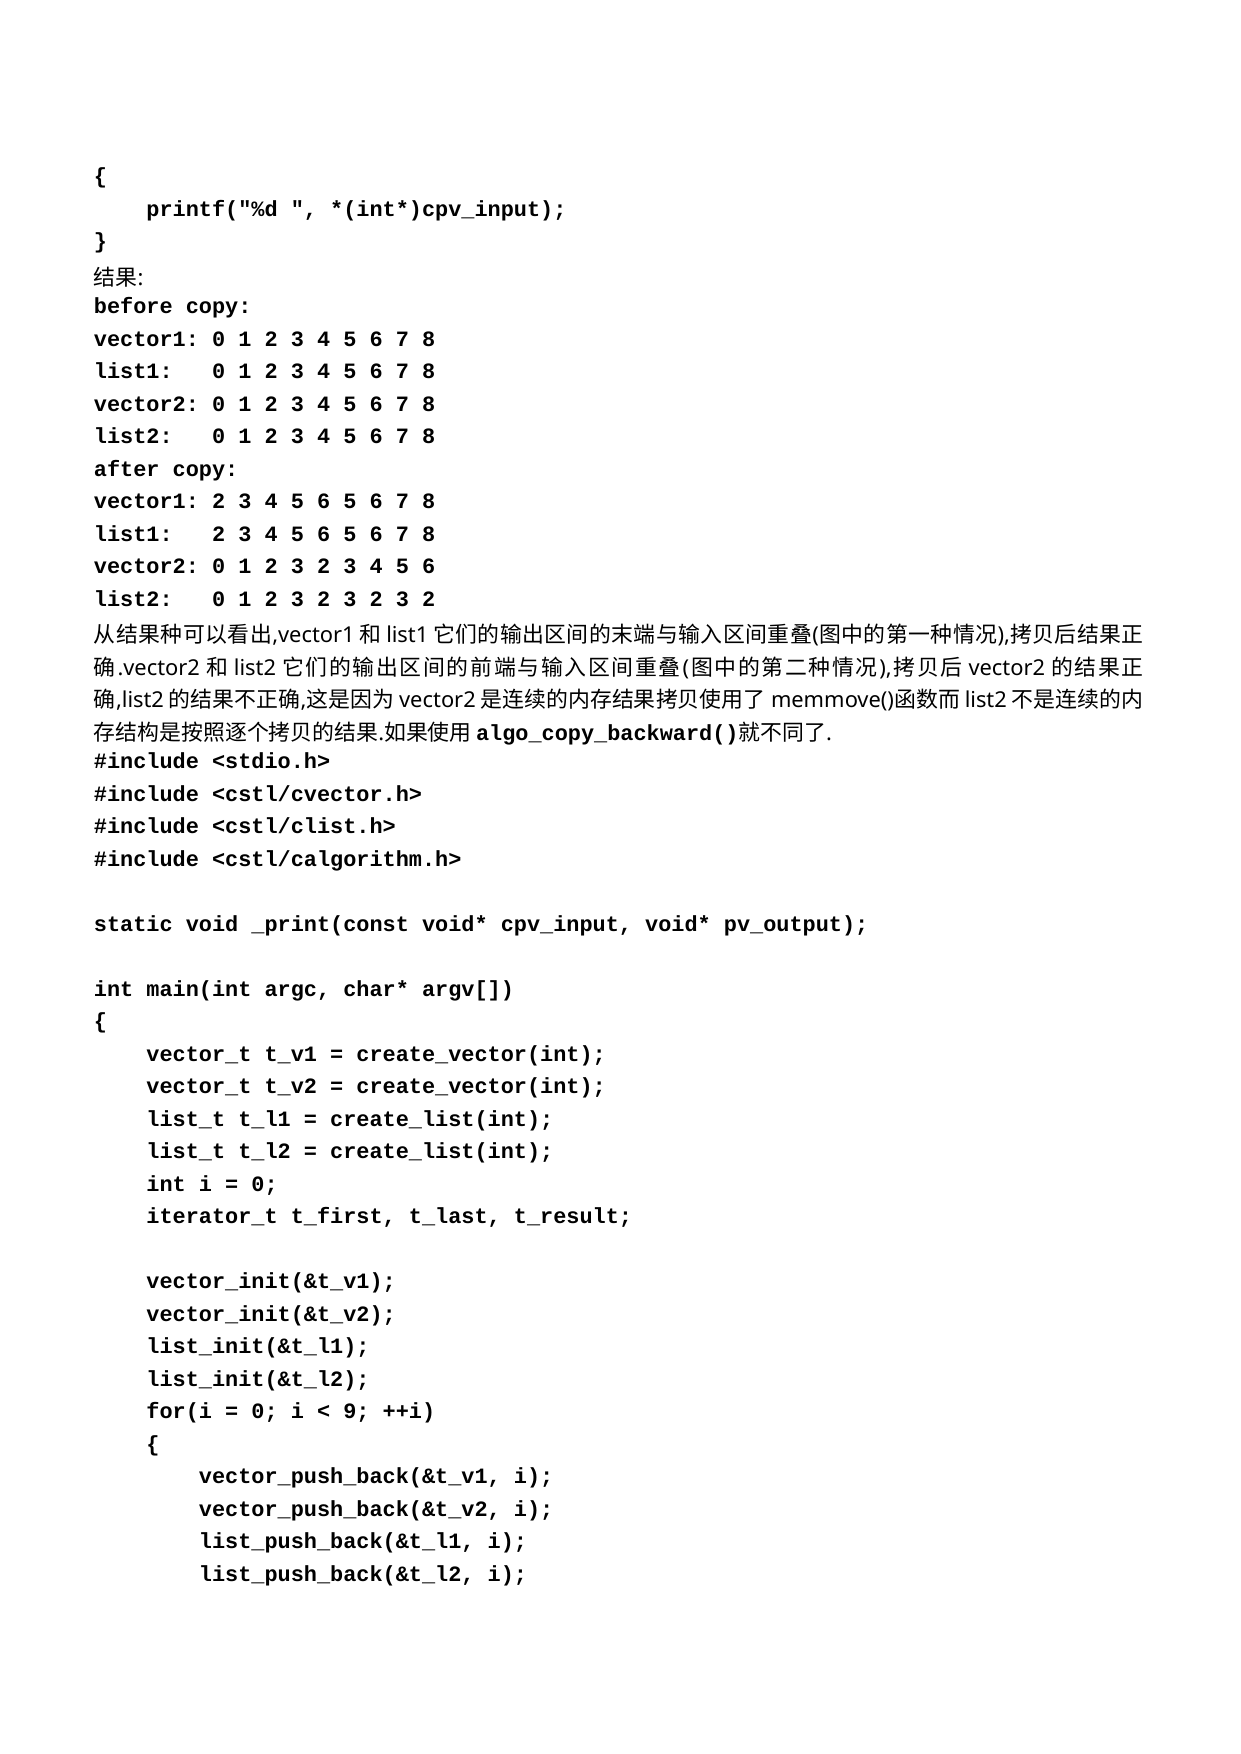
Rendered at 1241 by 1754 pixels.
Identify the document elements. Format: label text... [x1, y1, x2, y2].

text vector1: 0 1 2 3 4 5 6 7 8 [94, 324, 1144, 357]
text { [94, 1429, 1144, 1462]
text iterator_t t_first, t_last, t_result; [94, 1202, 1144, 1234]
text static void _print(const void* cpv_input, void* pv_output); [94, 909, 1144, 942]
text after copy: [94, 454, 1144, 487]
text vector2: 0 1 2 3 2 3 4 5 6 [94, 552, 1144, 584]
text vector_t t_v1 = create_vector(int); [94, 1039, 1144, 1072]
text vector_push_back(&t_v2, i); [94, 1494, 1144, 1527]
text list2: 0 1 2 3 2 3 2 3 2 [94, 584, 1144, 617]
text #include <cstl/calgorithm.h> [94, 844, 1144, 877]
text printf("%d ", *(int*)cpv_input); [94, 194, 1144, 227]
text vector_t t_v2 = create_vector(int); [94, 1072, 1144, 1104]
text for(i = 0; i < 9; ++i) [94, 1397, 1144, 1429]
text int i = 0; [94, 1169, 1144, 1202]
text list2: 0 1 2 3 4 5 6 7 8 [94, 422, 1144, 454]
text #include <cstl/cvector.h> [94, 779, 1144, 812]
text vector2: 0 1 2 3 4 5 6 7 8 [94, 389, 1144, 422]
text vector1: 2 3 4 5 6 5 6 7 8 [94, 487, 1144, 519]
text list_push_back(&t_l2, i); [94, 1559, 1144, 1592]
text { [94, 162, 1144, 194]
text { [94, 1007, 1144, 1039]
text vector_push_back(&t_v1, i); [94, 1462, 1144, 1494]
text list_push_back(&t_l1, i); [94, 1527, 1144, 1559]
text list_t t_l1 = create_list(int); [94, 1104, 1144, 1137]
text #include <cstl/clist.h> [94, 812, 1144, 844]
text int main(int argc, char* argv[]) [94, 974, 1144, 1007]
text list_init(&t_l2); [94, 1364, 1144, 1397]
text vector_init(&t_v1); [94, 1267, 1144, 1299]
text list_init(&t_l1); [94, 1332, 1144, 1364]
text before copy: [94, 292, 1144, 324]
text 结果: [94, 259, 1144, 292]
text list1: 0 1 2 3 4 5 6 7 8 [94, 357, 1144, 389]
text #include <stdio.h> [94, 747, 1144, 779]
text vector_init(&t_v2); [94, 1299, 1144, 1332]
text 从结果种可以看出,vector1和list1它们的输出区间的末端与输入区间重叠(图中的第一种情况),拷贝后结果正确.vector2和list2它们的输出区间的前端与输入区间重叠(图中的第二种情况),拷贝后vector2的结果正确,list2的结果不正确,这是因为vector2是连续的内存结果拷贝使用了memmove()函数而list2不是连续的内存结构是按照逐个拷贝的结果.如果使用algo_copy_backward()就不同了. [94, 617, 1144, 747]
text } [94, 227, 1144, 259]
text list_t t_l2 = create_list(int); [94, 1137, 1144, 1169]
text list1: 2 3 4 5 6 5 6 7 8 [94, 519, 1144, 552]
